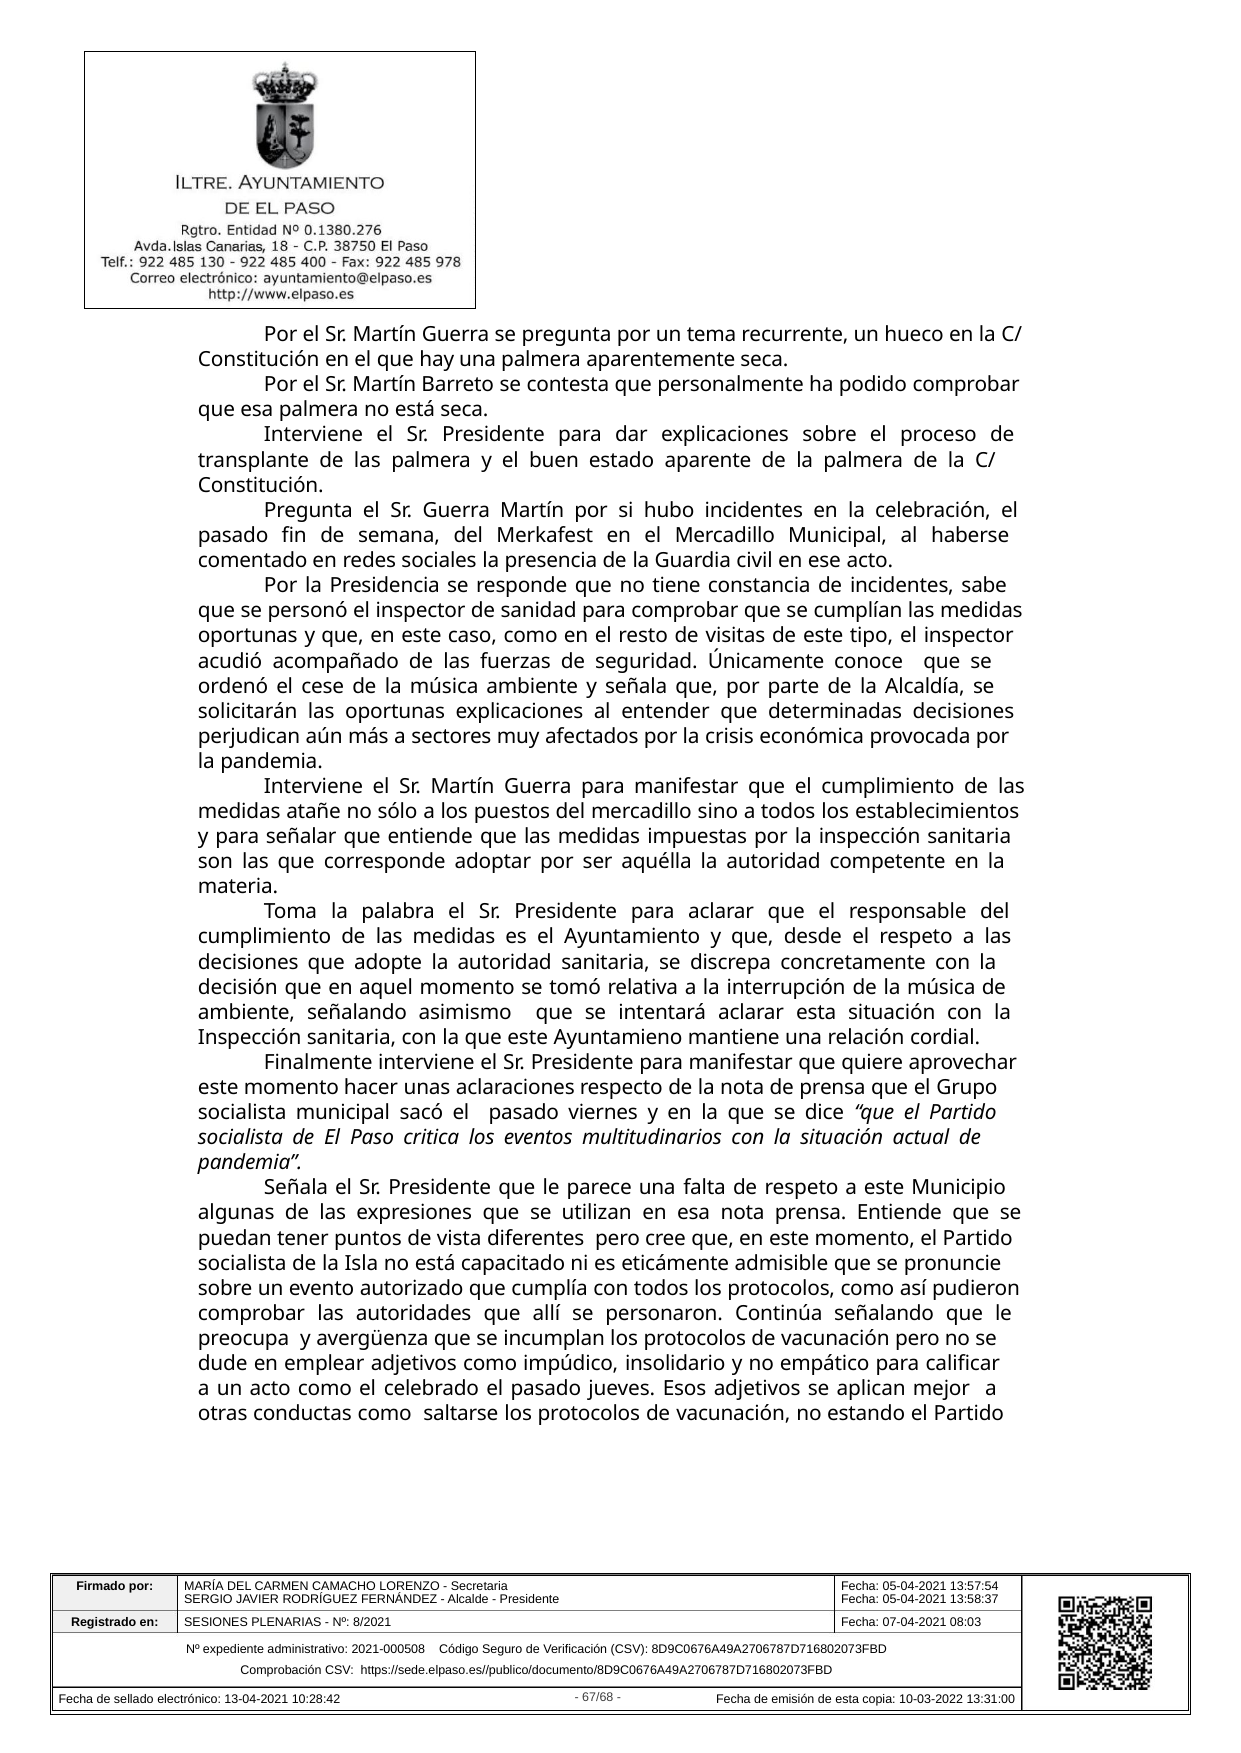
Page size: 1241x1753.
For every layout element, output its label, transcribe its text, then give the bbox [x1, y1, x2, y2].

text Fecha de sellado electrónico: 13-04-2021 10:28:42 [58, 1692, 365, 1706]
text Fecha de emisión de esta copia: 10-03-2022 13:31:00 [716, 1692, 1040, 1706]
text MARÍA DEL CARMEN CAMACHO LORENZO - Secretaria [184, 1579, 586, 1593]
text este momento hacer unas aclaraciones respecto de la nota de prensa que el Grupo [198, 1075, 1068, 1099]
text y para señalar que entiende que las medidas impuestas por la inspección sanitaria [198, 824, 1068, 848]
text acudió acompañado de las fuerzas de seguridad. Únicamente conoce que se [198, 648, 1068, 673]
text materia. [198, 874, 1068, 898]
text Inspección sanitaria, con la que este Ayuntamieno mantiene una relación cordial. [198, 1025, 1068, 1049]
text a un acto como el celebrado el pasado jueves. Esos adjetivos se aplican mejor a [198, 1376, 1068, 1400]
text socialista de la Isla no está capacitado ni es eticámente admisible que se pronuncie [198, 1250, 1068, 1275]
text Por el Sr. Martín Barreto se contesta que personalmente ha podido comprobar [264, 372, 1068, 397]
picture [85, 52, 475, 308]
text comprobar las autoridades que allí se personaron. Continúa señalando que le [198, 1301, 1068, 1325]
text cumplimiento de las medidas es el Ayuntamiento y que, desde el respeto a las [198, 924, 1068, 949]
text dude en emplear adjetivos como impúdico, insolidario y no empático para calificar [198, 1351, 1068, 1375]
text perjudican aún más a sectores muy afectados por la crisis económica provocada por [198, 724, 1068, 748]
text Por la Presidencia se responde que no tiene constancia de incidentes, sabe [264, 573, 1068, 598]
text la pandemia. [198, 749, 1068, 773]
text Constitución en el que hay una palmera aparentemente seca. [198, 347, 1068, 371]
text comentado en redes sociales la presencia de la Guardia civil en ese acto. [198, 548, 1068, 572]
text Fecha: 05-04-2021 13:58:37 [841, 1593, 1022, 1607]
text sobre un evento autorizado que cumplía con todos los protocolos, como así pudieron [198, 1276, 1068, 1300]
text Nº expediente administrativo: 2021-000508 Código Seguro de Verificación (CSV): 8D9C0676A49A2706787D716802073FBD [186, 1642, 913, 1656]
text - 67/68 - [574, 1691, 640, 1705]
text SESIONES PLENARIAS - Nº: 8/2021 [184, 1615, 416, 1629]
text Finalmente interviene el Sr. Presidente para manifestar que quiere aprovechar [264, 1050, 1068, 1074]
text transplante de las palmera y el buen estado aparente de la palmera de la C/ [198, 447, 1068, 472]
text Fecha: 05-04-2021 13:57:54 [841, 1579, 1022, 1593]
picture [51, 1574, 1190, 1714]
text Registrado en: [71, 1615, 177, 1629]
text Pregunta el Sr. Guerra Martín por si hubo incidentes en la celebración, el [264, 498, 1068, 522]
text Interviene el Sr. Martín Guerra para manifestar que el cumplimiento de las [264, 774, 1068, 798]
text Señala el Sr. Presidente que le parece una falta de respeto a este Municipio [264, 1175, 1068, 1199]
text Firmado por: [76, 1579, 172, 1593]
text socialista de El Paso critica los eventos multitudinarios con la situación actual de [198, 1125, 1068, 1149]
text algunas de las expresiones que se utilizan en esa nota prensa. Entiende que se [198, 1200, 1068, 1224]
text que se personó el inspector de sanidad para comprobar que se cumplían las medidas [198, 598, 1068, 623]
text Constitución. [198, 472, 1068, 497]
text ordenó el cese de la música ambiente y señala que, por parte de la Alcaldía, se [198, 673, 1068, 698]
text Fecha: 07-04-2021 08:03 [841, 1615, 1002, 1629]
text socialista municipal sacó el pasado viernes y en la que se dice “que el Partido [198, 1100, 1068, 1124]
text Comprobación CSV: https://sede.elpaso.es//publico/documento/8D9C0676A49A2706787D716802073FBD [240, 1663, 913, 1677]
text Por el Sr. Martín Guerra se pregunta por un tema recurrente, un hueco en la C/ [264, 322, 1068, 346]
text son las que corresponde adoptar por ser aquélla la autoridad competente en la [198, 849, 1068, 873]
text Interviene el Sr. Presidente para dar explicaciones sobre el proceso de [264, 422, 1068, 447]
text pasado fin de semana, del Merkafest en el Mercadillo Municipal, al haberse [198, 523, 1068, 547]
text ambiente, señalando asimismo que se intentará aclarar esta situación con la [198, 999, 1068, 1024]
text decisiones que adopte la autoridad sanitaria, se discrepa concretamente con la [198, 949, 1068, 974]
text pandemia”. [198, 1150, 1068, 1174]
text decisión que en aquel momento se tomó relativa a la interrupción de la música de [198, 974, 1068, 999]
text Toma la palabra el Sr. Presidente para aclarar que el responsable del [264, 899, 1068, 924]
text puedan tener puntos de vista diferentes pero cree que, en este momento, el Partido [198, 1225, 1068, 1250]
text medidas atañe no sólo a los puestos del mercadillo sino a todos los establecimientos [198, 799, 1068, 823]
text oportunas y que, en este caso, como en el resto de visitas de este tipo, el inspector [198, 623, 1068, 648]
text que esa palmera no está seca. [198, 397, 1068, 422]
text SERGIO JAVIER RODRÍGUEZ FERNÁNDEZ - Alcalde - Presidente [184, 1593, 586, 1607]
text solicitarán las oportunas explicaciones al entender que determinadas decisiones [198, 699, 1068, 723]
text preocupa y avergüenza que se incumplan los protocolos de vacunación pero no se [198, 1326, 1068, 1350]
text otras conductas como saltarse los protocolos de vacunación, no estando el Partido [198, 1401, 1068, 1426]
